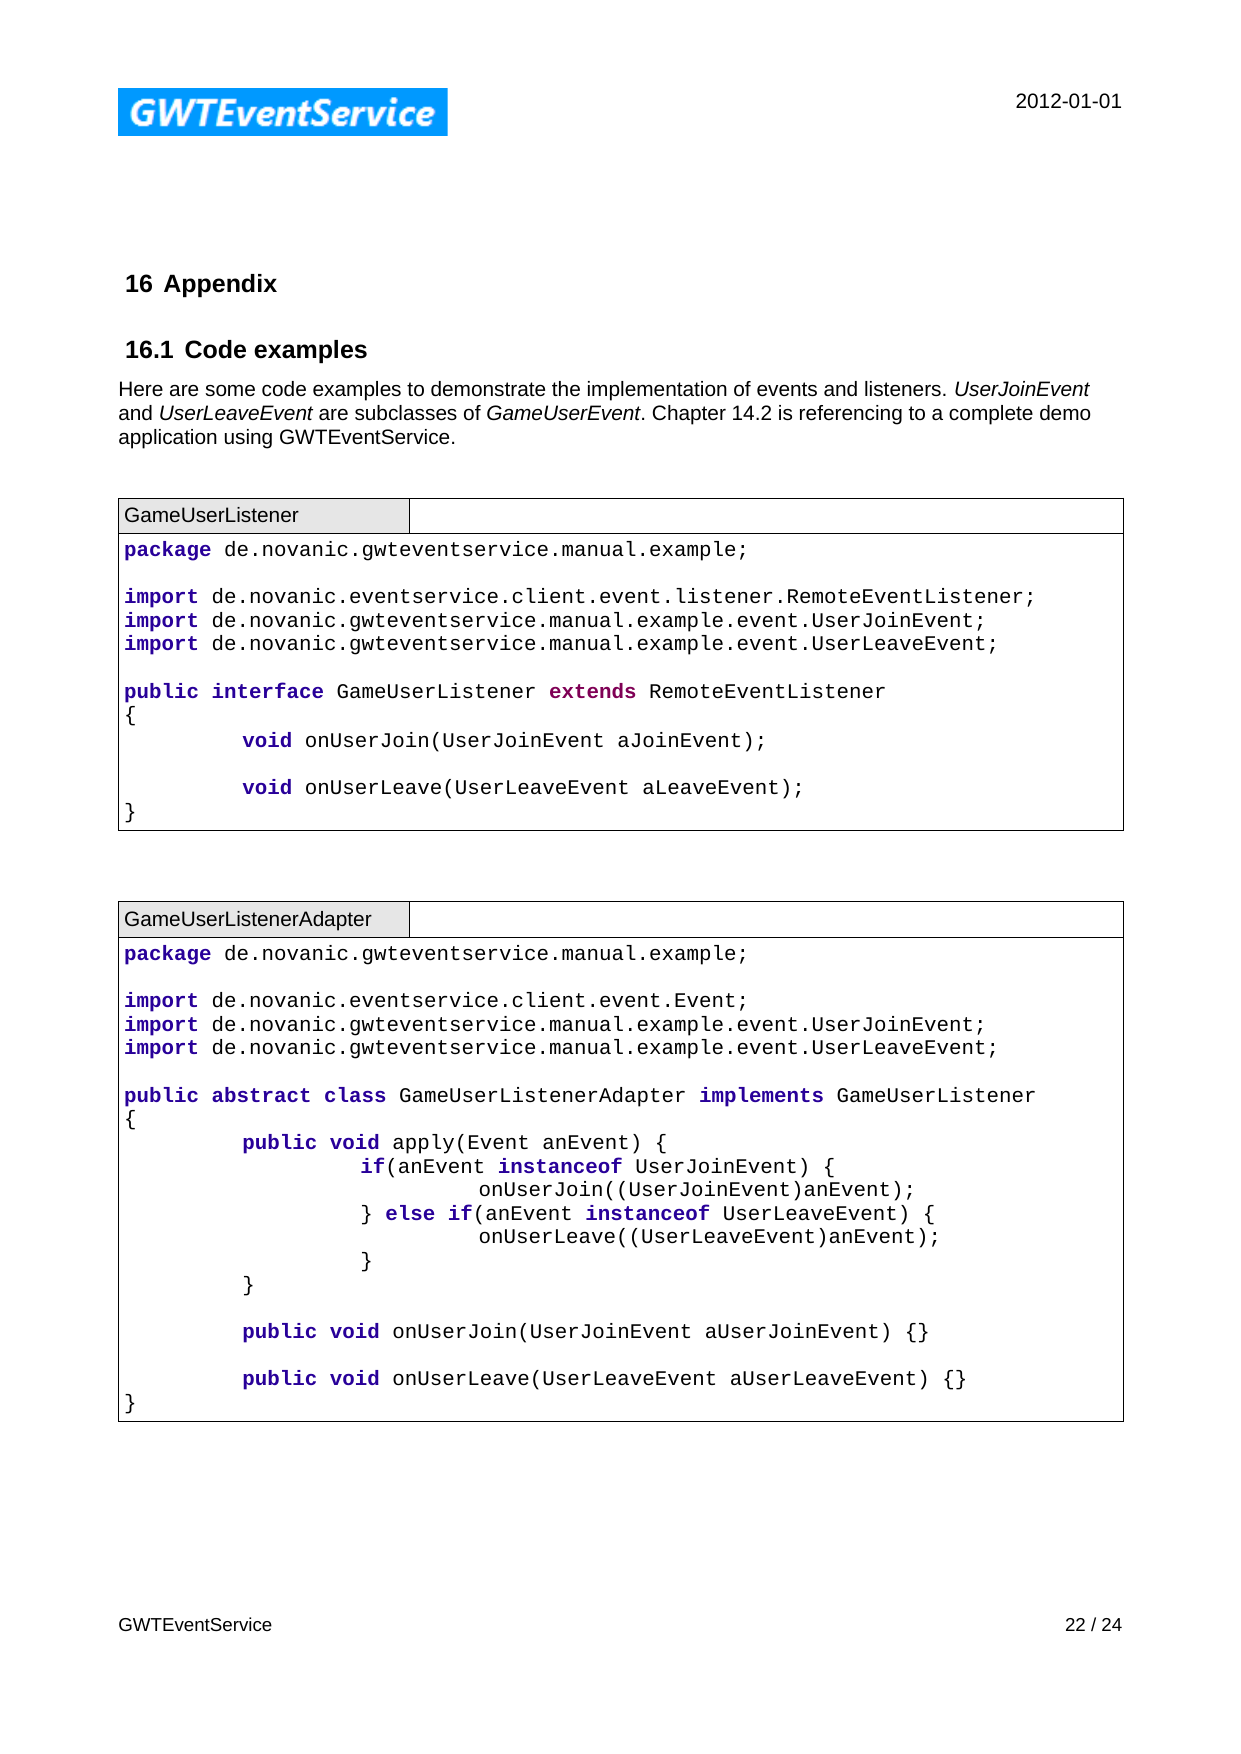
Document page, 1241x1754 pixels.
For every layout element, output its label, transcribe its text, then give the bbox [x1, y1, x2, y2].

subtitle Appendix [118, 269, 1122, 298]
subtitle Code examples [118, 335, 1122, 364]
picture [118, 88, 448, 136]
text Here are some code examples to demonstrate the implementation of events and listeners. UserJoinEvent and UserLeaveEvent are subclasses of GameUserEvent. Chapter 14.2 is referencing to a complete demo application using GWTEventService. [118, 377, 1122, 448]
table_header GameUserListener [119, 499, 409, 533]
table_cell package de.novanic.gwteventservice.manual.example; import de.novanic.eventservice.client.event.listener.RemoteEventListener; import de.novanic.gwteventservice.manual.example.event.UserJoinEvent; import de.novanic.gwteventservice.manual.example.event.UserLeaveEvent; public interface GameUserListener extends RemoteEventListener { void onUserJoin(UserJoinEvent aJoinEvent); void onUserLeave(UserLeaveEvent aLeaveEvent); } [119, 534, 1123, 830]
table_header GameUserListenerAdapter [119, 902, 409, 937]
table_header [410, 902, 1123, 937]
table_header [410, 499, 1123, 533]
table_cell package de.novanic.gwteventservice.manual.example; import de.novanic.eventservice.client.event.Event; import de.novanic.gwteventservice.manual.example.event.UserJoinEvent; import de.novanic.gwteventservice.manual.example.event.UserLeaveEvent; public abstract class GameUserListenerAdapter implements GameUserListener { public void apply(Event anEvent) { if(anEvent instanceof UserJoinEvent) { onUserJoin((UserJoinEvent)anEvent); } else if(anEvent instanceof UserLeaveEvent) { onUserLeave((UserLeaveEvent)anEvent); } } public void onUserJoin(UserJoinEvent aUserJoinEvent) {} public void onUserLeave(UserLeaveEvent aUserLeaveEvent) {} } [119, 938, 1123, 1421]
